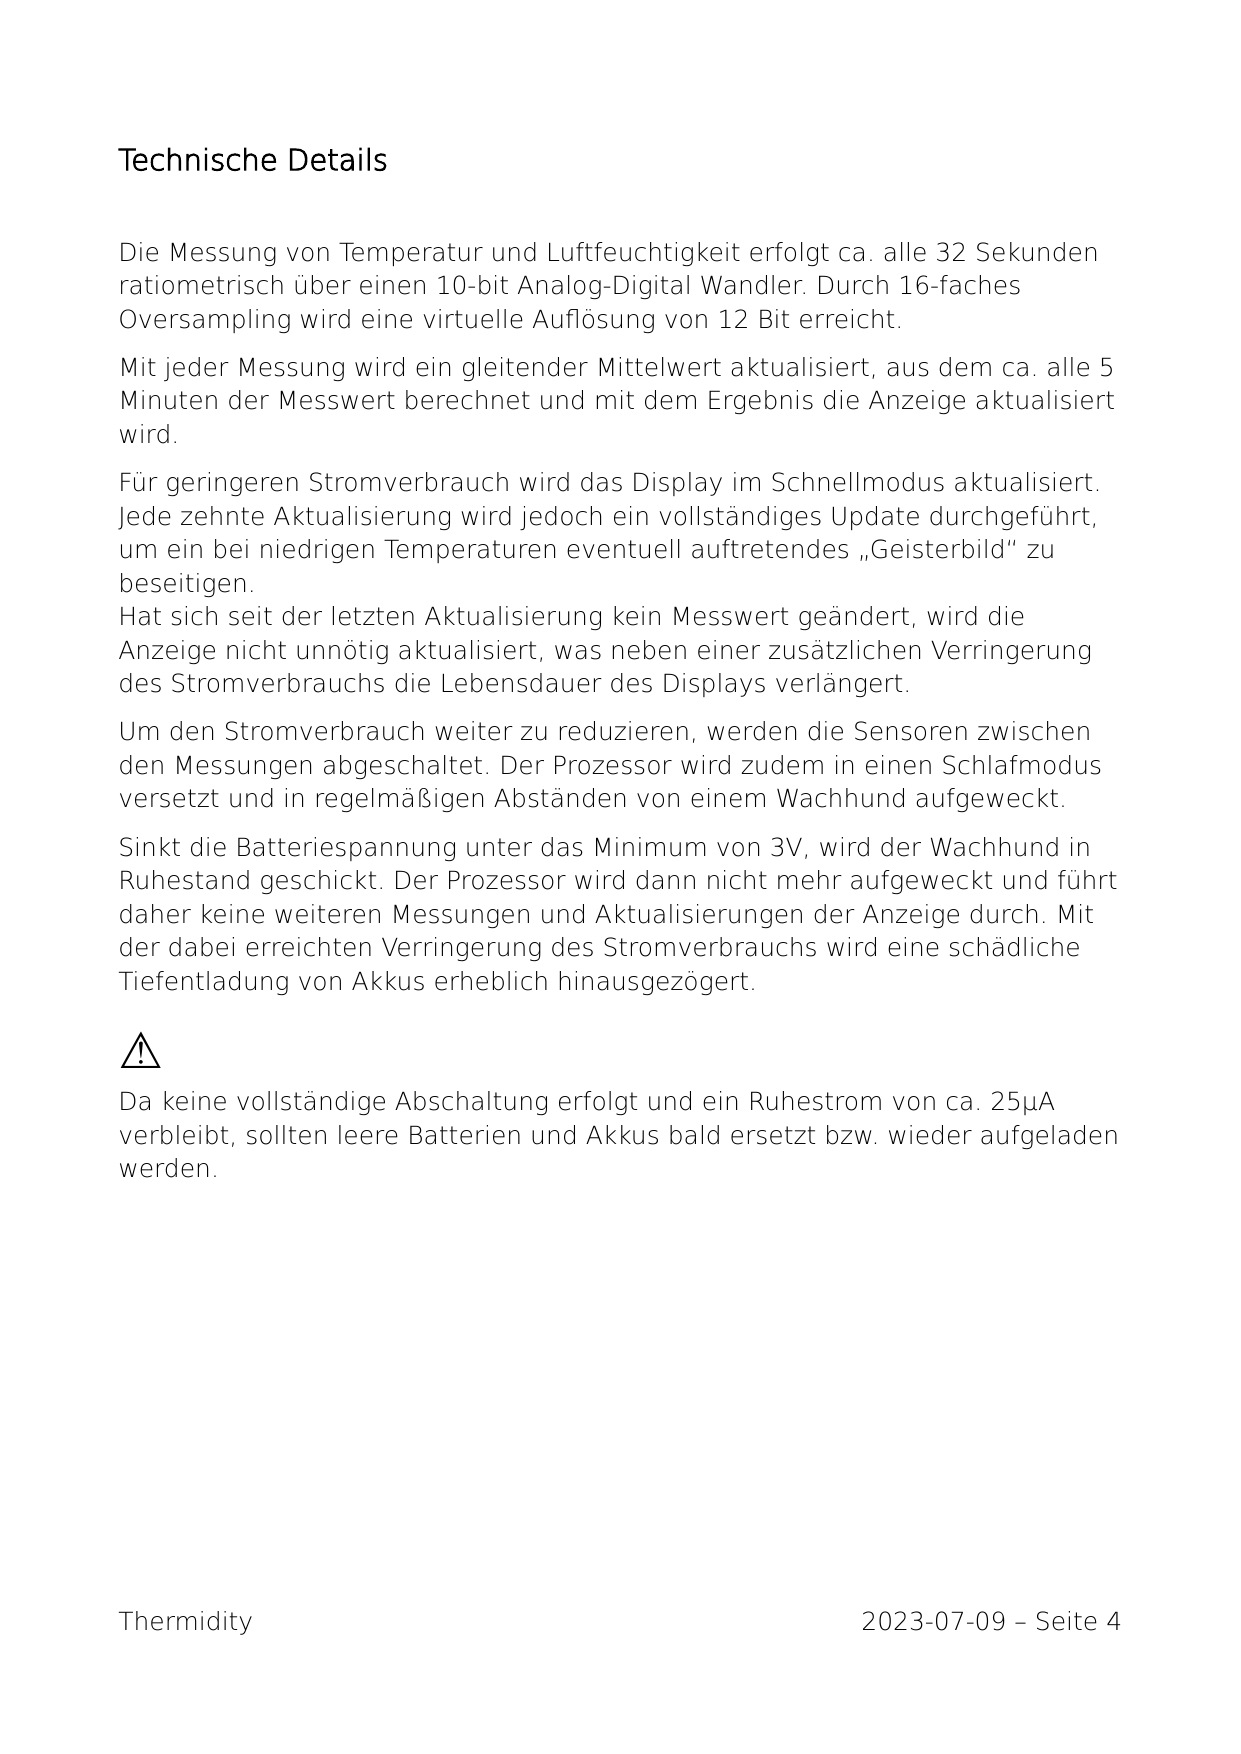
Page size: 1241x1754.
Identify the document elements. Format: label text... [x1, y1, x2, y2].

text ⚠ Da keine vollständige Abschaltung erfolgt und ein Ruhestrom von ca. 25µA verbleibt, sollten leere Batterien und Akkus bald ersetzt bzw. wieder aufgeladen werden. [118, 1015, 1122, 1184]
subtitle Technische Details [118, 143, 1122, 177]
text Sinkt die Batteriespannung unter das Minimum von 3V, wird der Wachhund in Ruhestand geschickt. Der Prozessor wird dann nicht mehr aufgeweckt und führt daher keine weiteren Messungen und Aktualisierungen der Anzeige durch. Mit der dabei erreichten Verringerung des Stromverbrauchs wird eine schädliche Tiefentladung von Akkus erheblich hinausgezögert. [118, 833, 1122, 996]
text Die Messung von Temperatur und Luftfeuchtigkeit erfolgt ca. alle 32 Sekunden ratiometrisch über einen 10-bit Analog-Digital Wandler. Durch 16-faches Oversampling wird eine virtuelle Auflösung von 12 Bit erreicht. [118, 238, 1122, 334]
text Mit jeder Messung wird ein gleitender Mittelwert aktualisiert, aus dem ca. alle 5 Minuten der Messwert berechnet und mit dem Ergebnis die Anzeige aktualisiert wird. [118, 353, 1122, 449]
text Für geringeren Stromverbrauch wird das Display im Schnellmodus aktualisiert. Jede zehnte Aktualisierung wird jedoch ein vollständiges Update durchgeführt, um ein bei niedrigen Temperaturen eventuell auftretendes „Geisterbild“ zu beseitigen. Hat sich seit der letzten Aktualisierung kein Messwert geändert, wird die Anzeige nicht unnötig aktualisiert, was neben einer zusätzlichen Verringerung des Stromverbrauchs die Lebensdauer des Displays verlängert. [118, 468, 1122, 698]
text Um den Stromverbrauch weiter zu reduzieren, werden die Sensoren zwischen den Messungen abgeschaltet. Der Prozessor wird zudem in einen Schlafmodus versetzt und in regelmäßigen Abständen von einem Wachhund aufgeweckt. [118, 717, 1122, 814]
